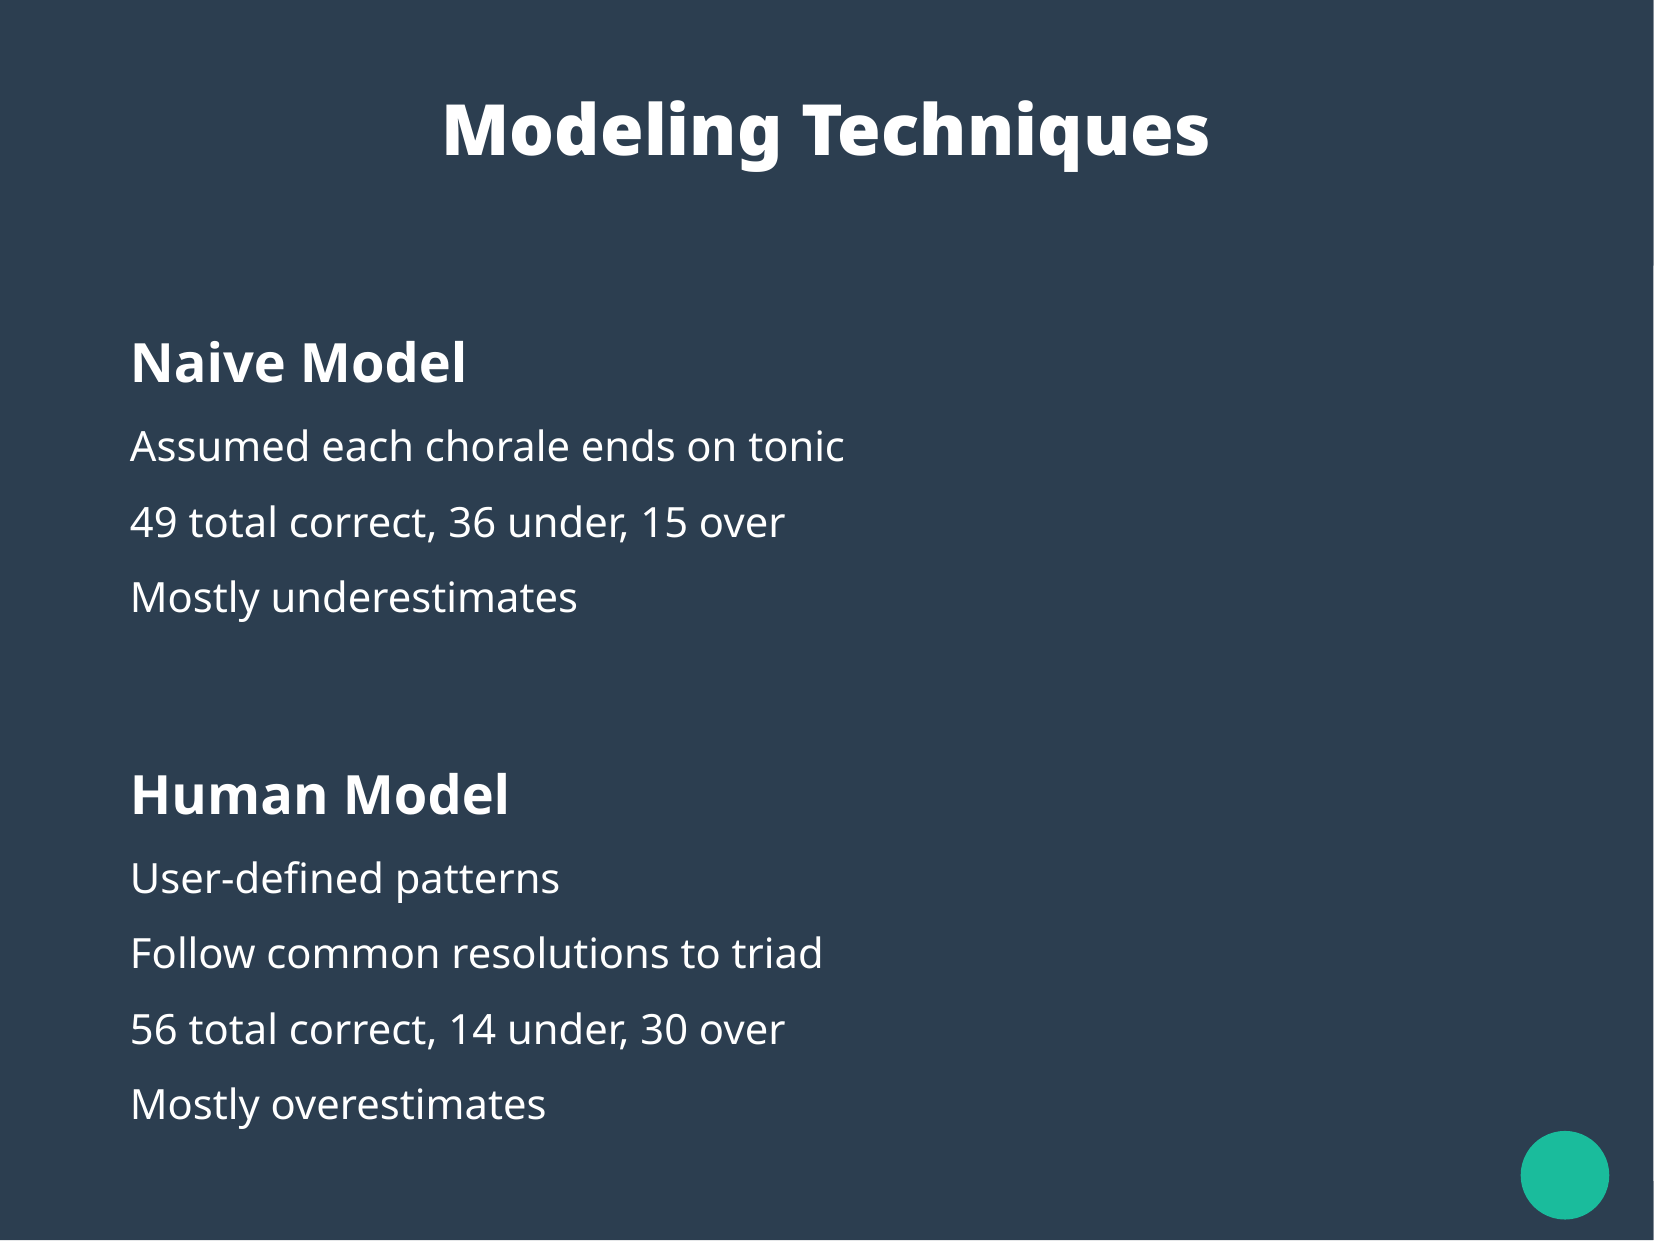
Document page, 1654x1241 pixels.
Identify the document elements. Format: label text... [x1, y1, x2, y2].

list Naive Model Assumed each chorale ends on tonic 49 total correct, 36 under, 15 over Mostly underestimates [59, 324, 1595, 720]
list Human Model User-defined patterns Follow common resolutions to triad 56 total correct, 14 under, 30 over Mostly overestimates [59, 756, 1595, 1151]
title Modeling Techniques [59, 49, 1595, 207]
